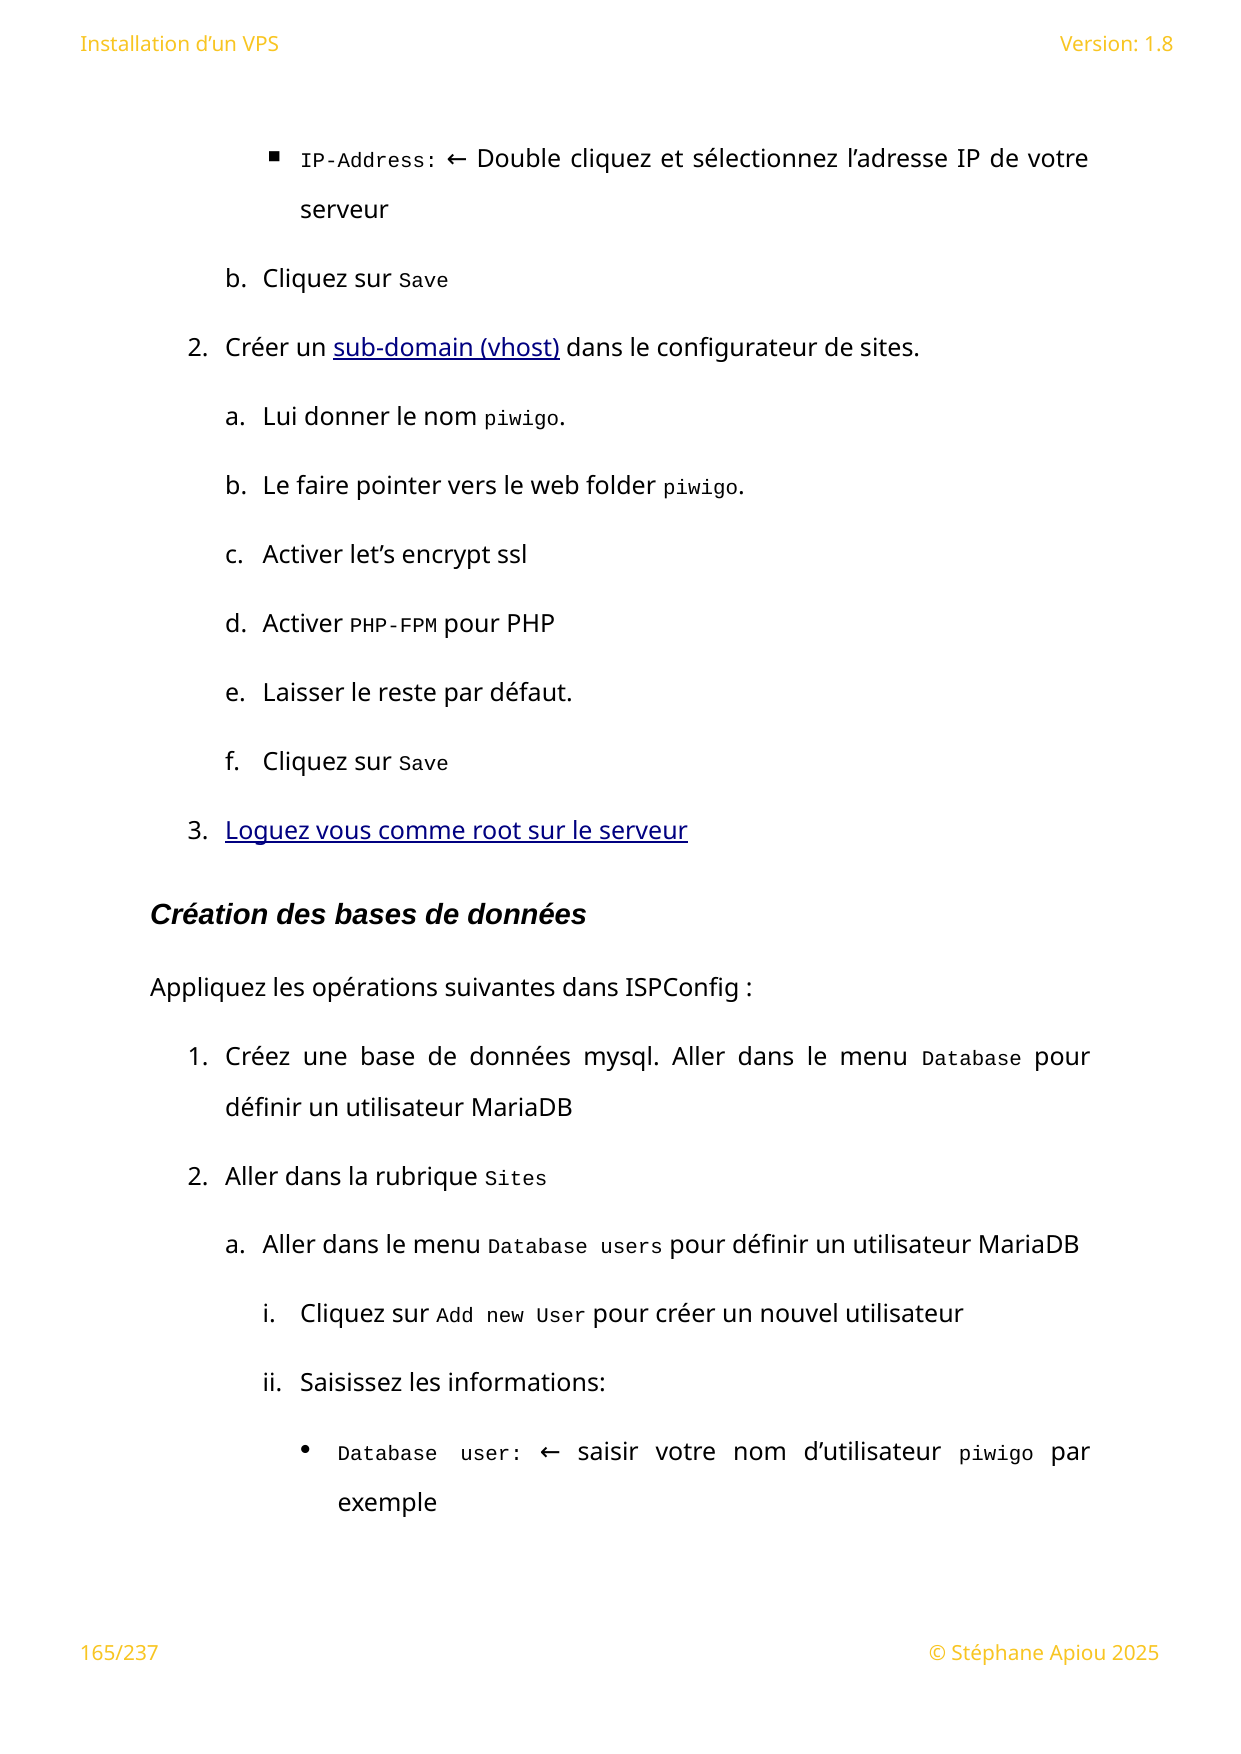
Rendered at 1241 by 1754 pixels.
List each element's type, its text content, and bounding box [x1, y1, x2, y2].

list Créer un sub-domain (vhost) dans le configurateur de sites. [187, 330, 1090, 364]
list Aller dans la rubrique Sites [187, 1158, 1090, 1192]
list Créez une base de données mysql. Aller dans le menu Database pour définir un utilisateur MariaDB [187, 1038, 1090, 1123]
list IP-Address: ← Double cliquez et sélectionnez l’adresse IP de votre serveur [262, 141, 1090, 226]
subtitle Création des bases de données [150, 897, 1090, 931]
list Activer PHP-FPM pour PHP [225, 606, 1090, 639]
list Activer let’s encrypt ssl [225, 537, 1090, 571]
text Appliquez les opérations suivantes dans ISPConfig : [150, 969, 1090, 1003]
list Le faire pointer vers le web folder piwigo. [225, 468, 1090, 502]
list Lui donner le nom piwigo. [225, 399, 1090, 433]
list Cliquez sur Add new User pour créer un nouvel utilisateur [262, 1296, 1090, 1330]
list Cliquez sur Save [225, 743, 1090, 777]
list Database user: ← saisir votre nom d’utilisateur piwigo par exemple [300, 1434, 1090, 1519]
list Loguez vous comme root sur le serveur [187, 812, 1090, 846]
list Laisser le reste par défaut. [225, 674, 1090, 708]
list Saisissez les informations: [262, 1365, 1090, 1399]
list Aller dans le menu Database users pour définir un utilisateur MariaDB [225, 1227, 1090, 1261]
list Cliquez sur Save [225, 261, 1090, 295]
